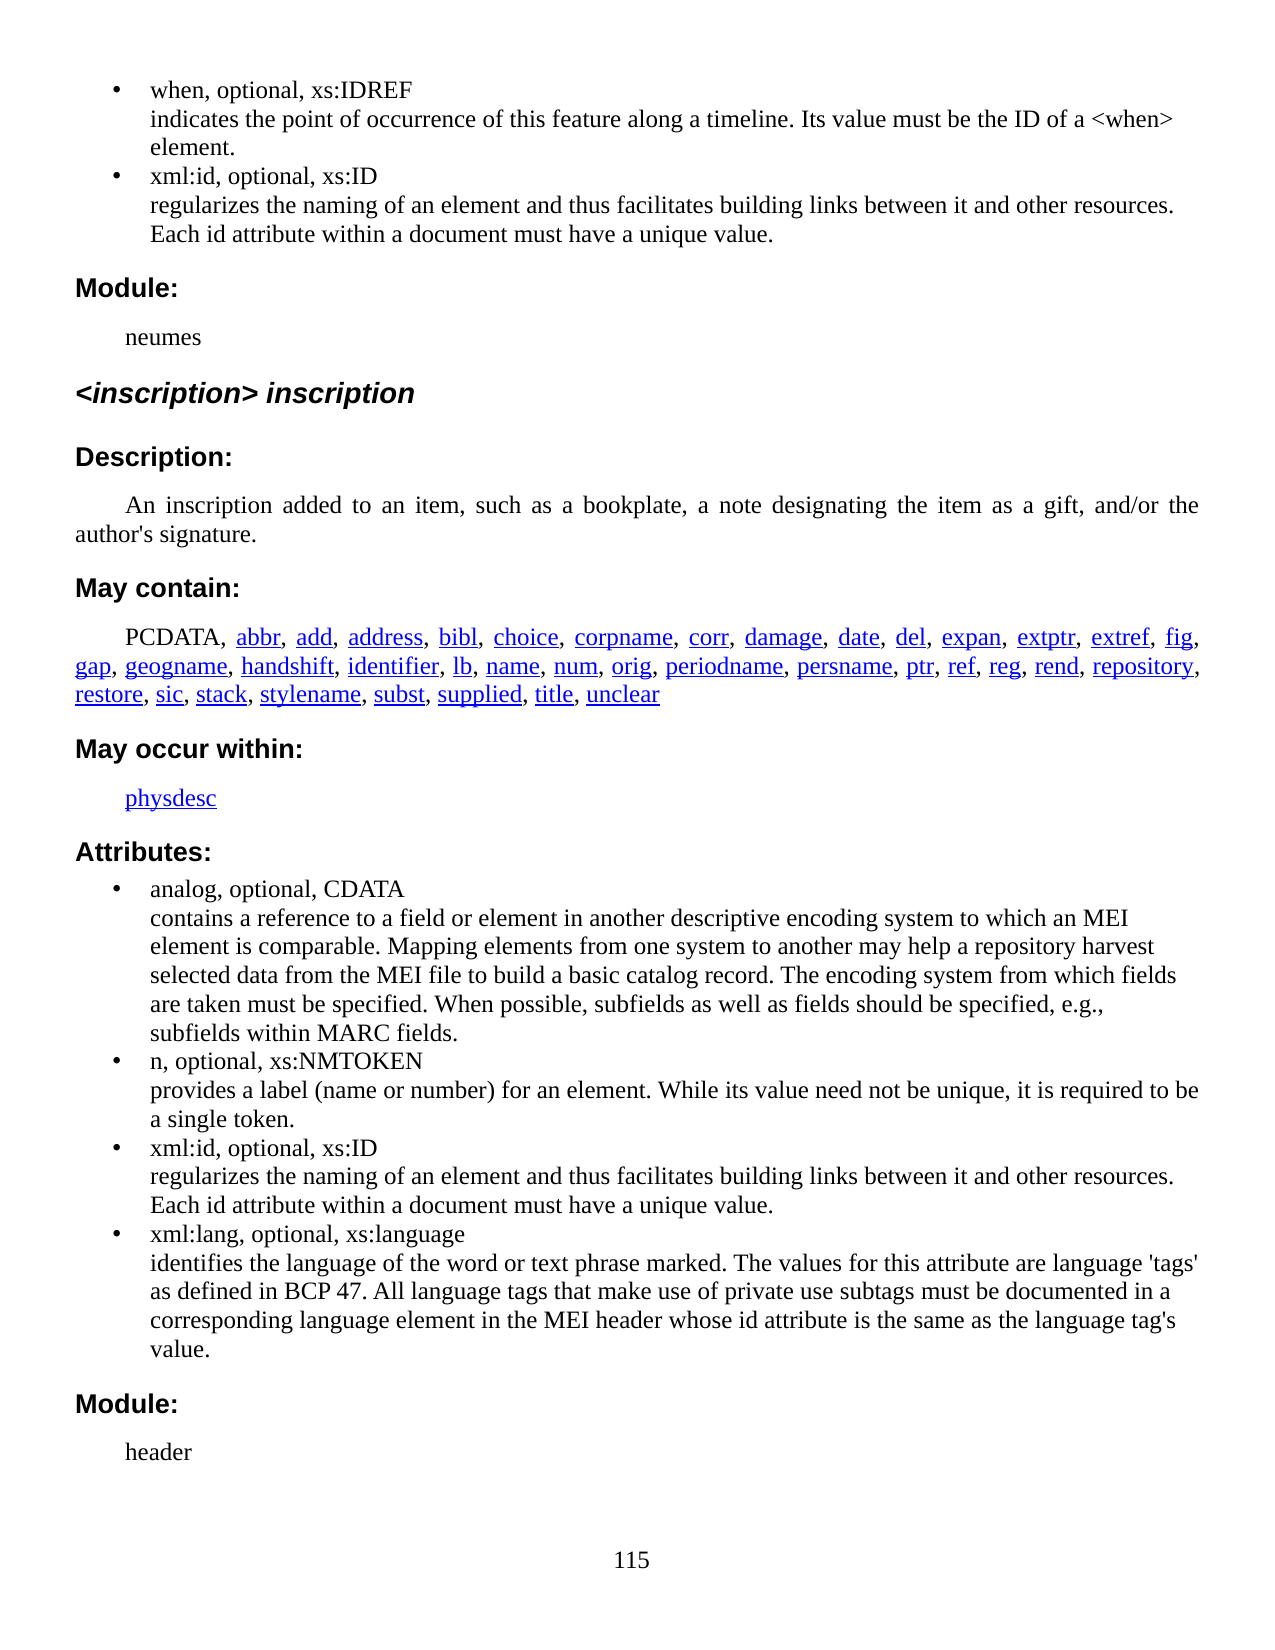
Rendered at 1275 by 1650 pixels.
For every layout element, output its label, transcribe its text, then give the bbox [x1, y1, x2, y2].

text header [75, 1437, 1200, 1466]
list analog, optional, CDATA contains a reference to a field or element in another descriptive encoding system to which an MEI element is comparable. Mapping elements from one system to another may help a repository harvest selected data from the MEI file to build a basic catalog record. The encoding system from which fields are taken must be specified. When possible, subfields as well as fields should be specified, e.g., subfields within MARC fields. [112, 874, 1200, 1046]
subtitle Module: [75, 1388, 1200, 1419]
text PCDATA, abbr, add, address, bibl, choice, corpname, corr, damage, date, del, expan, extptr, extref, fig, gap, geogname, handshift, identifier, lb, name, num, orig, periodname, persname, ptr, ref, reg, rend, repository, restore, sic, stack, stylename, subst, supplied, title, unclear [75, 622, 1200, 708]
subtitle May contain: [75, 572, 1200, 604]
list xml:id, optional, xs:ID regularizes the naming of an element and thus facilitates building links between it and other resources. Each id attribute within a document must have a unique value. [112, 161, 1200, 247]
text physdesc [75, 783, 1200, 811]
subtitle <inscription> inscription [75, 376, 1200, 409]
list xml:id, optional, xs:ID regularizes the naming of an element and thus facilitates building links between it and other resources. Each id attribute within a document must have a unique value. [112, 1133, 1200, 1219]
text An inscription added to an item, such as a bookplate, a note designating the item as a gift, and/or the author's signature. [75, 490, 1200, 547]
subtitle Module: [75, 272, 1200, 304]
text neumes [75, 322, 1200, 351]
list when, optional, xs:IDREF indicates the point of occurrence of this feature along a timeline. Its value must be the ID of a <when> element. [112, 75, 1200, 161]
subtitle Description: [75, 441, 1200, 472]
list xml:lang, optional, xs:language identifies the language of the word or text phrase marked. The values for this attribute are language 'tags' as defined in BCP 47. All language tags that make use of private use subtags must be documented in a corresponding language element in the MEI header whose id attribute is the same as the language tag's value. [112, 1219, 1200, 1363]
subtitle May occur within: [75, 733, 1200, 764]
list n, optional, xs:NMTOKEN provides a label (name or number) for an element. While its value need not be unique, it is required to be a single token. [112, 1046, 1200, 1133]
subtitle Attributes: [75, 836, 1200, 868]
